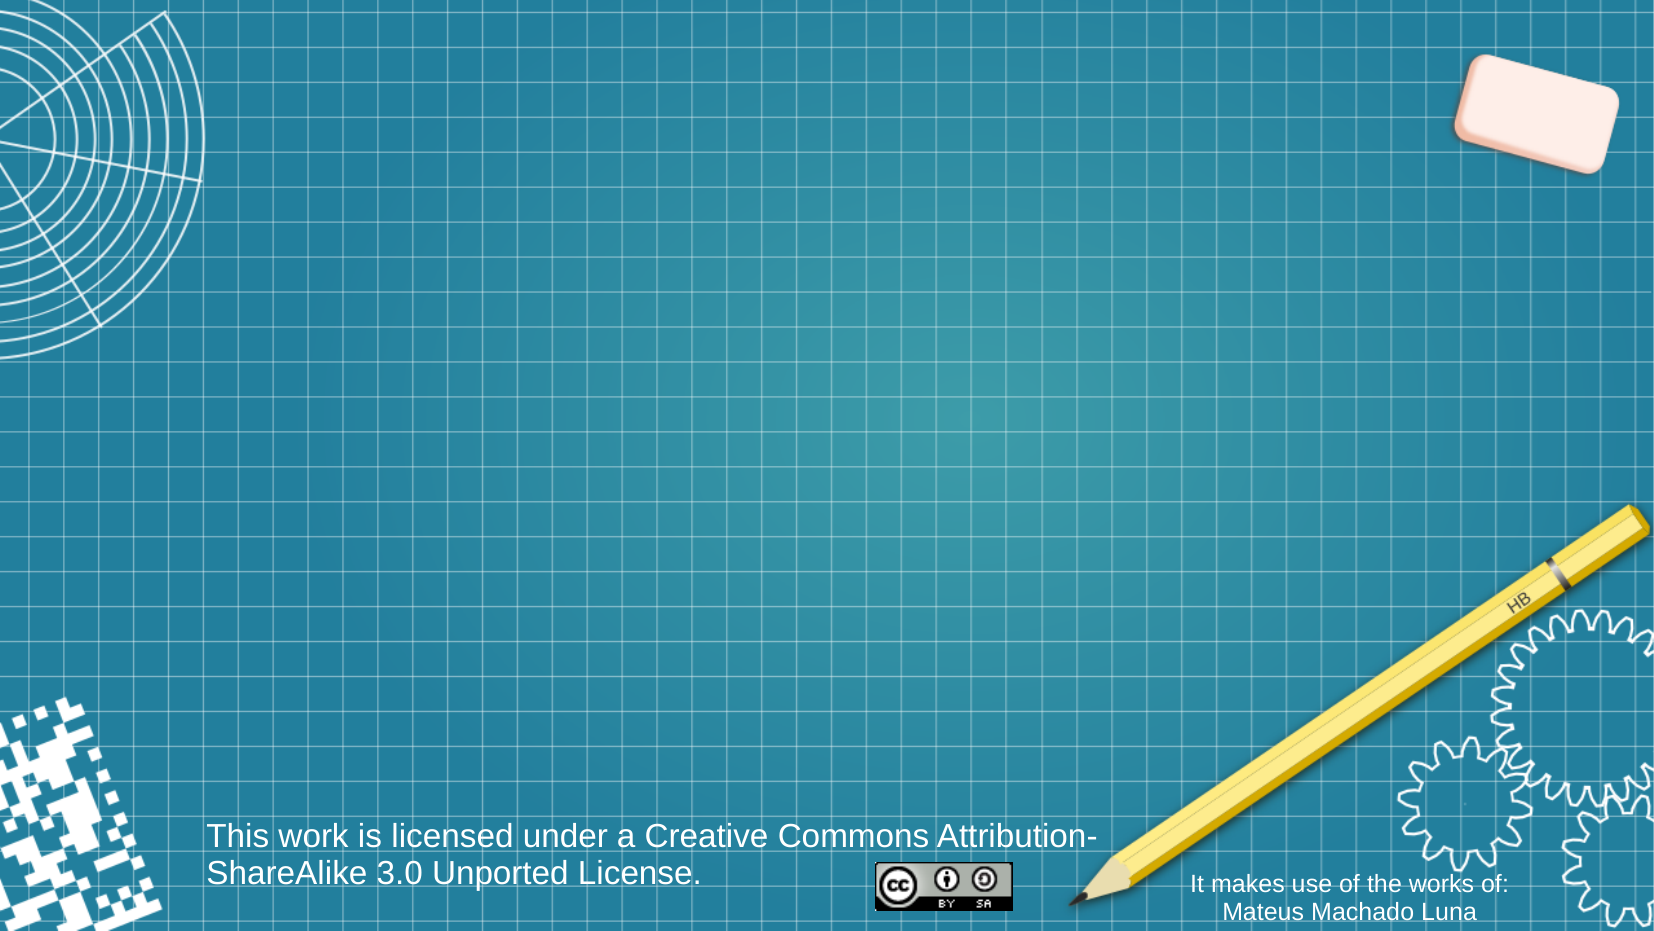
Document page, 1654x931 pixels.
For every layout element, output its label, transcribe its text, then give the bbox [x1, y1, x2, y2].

title This work is licensed under a Creative Commons Attribution-ShareAlike 3.0 Unported License. [206, 808, 1126, 901]
text_box It makes use of the works of: Mateus Machado Luna [862, 862, 1654, 931]
picture [0, 0, 1654, 931]
